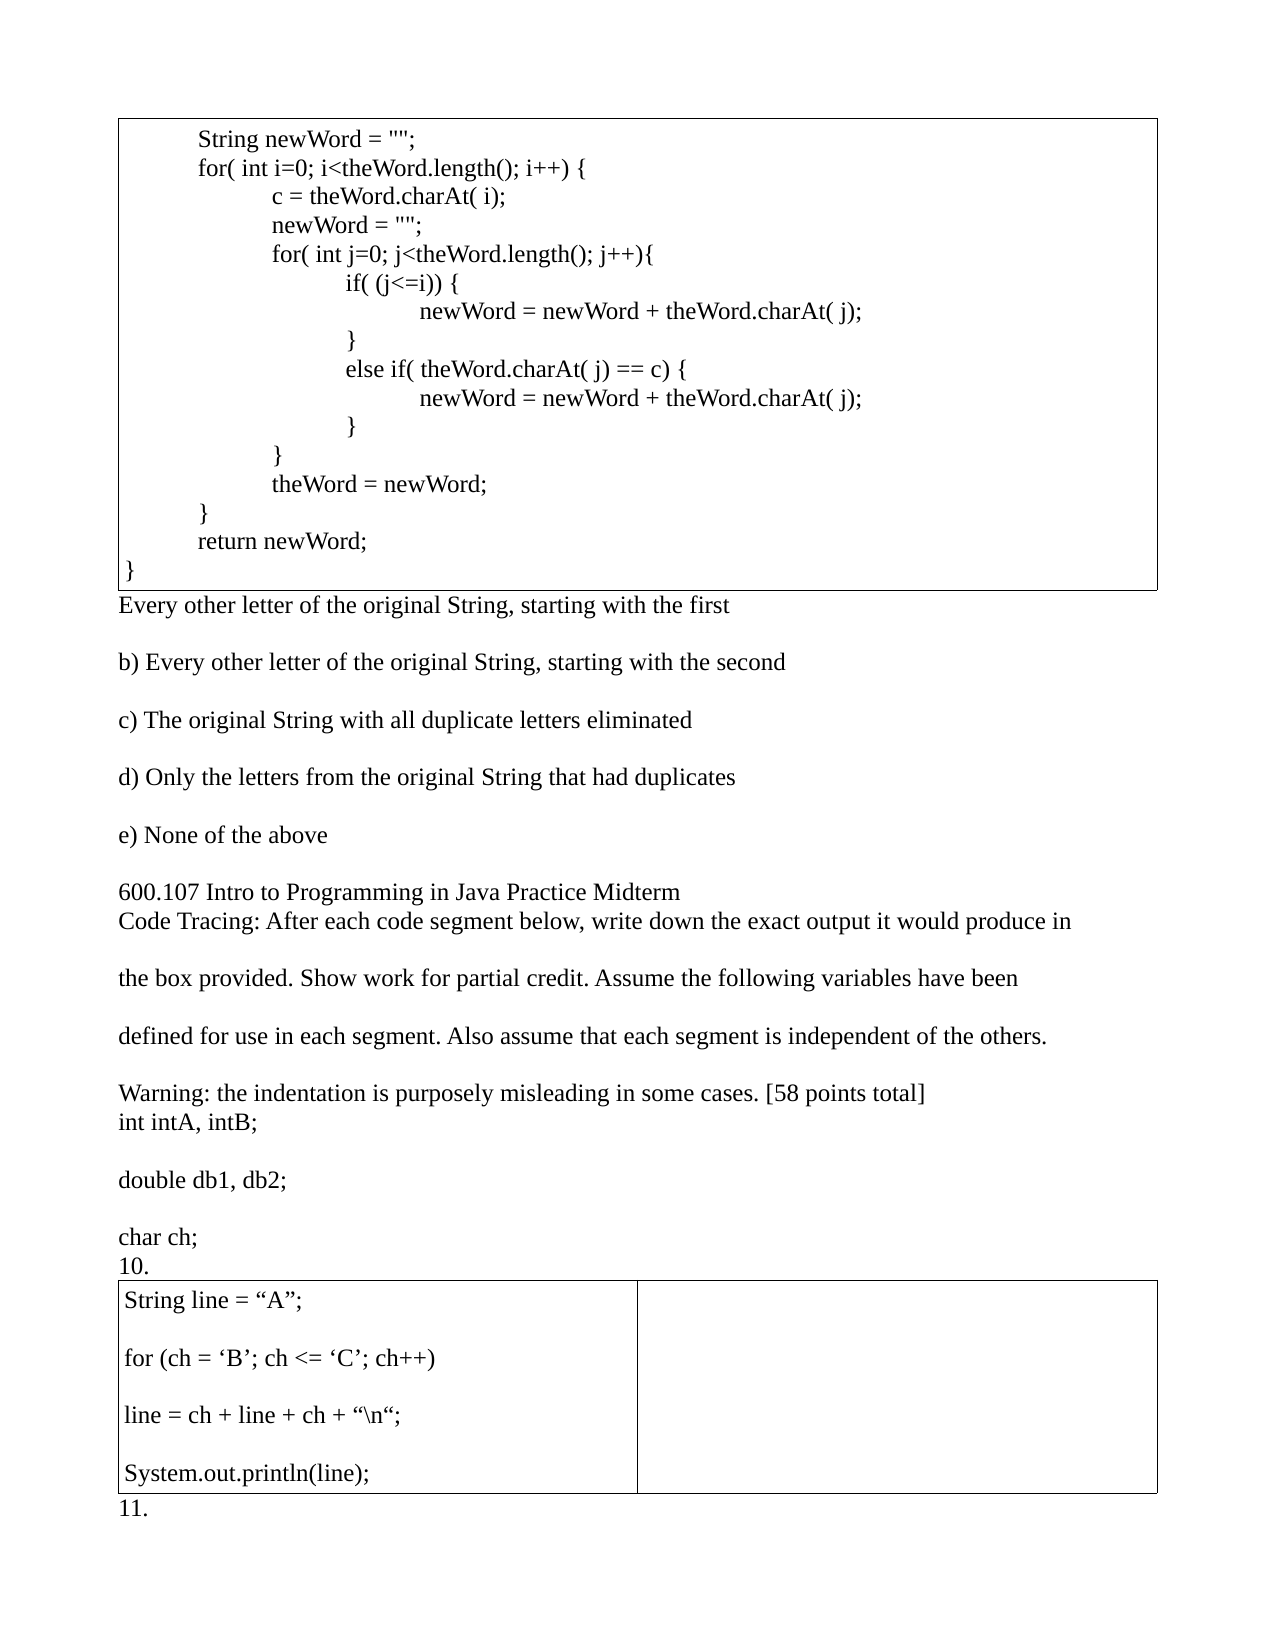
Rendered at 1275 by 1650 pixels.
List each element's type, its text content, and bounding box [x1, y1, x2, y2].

table_header String line = “A”; for (ch = ‘B’; ch <= ‘C’; ch++) line = ch + line + ch + “\n“; System.out.println(line); [119, 1281, 637, 1493]
table_header [638, 1281, 1157, 1493]
text double db1, db2; [118, 1165, 1157, 1193]
text 11. [118, 1494, 1157, 1521]
text int intA, intB; [118, 1107, 1157, 1136]
text 600.107 Intro to Programming in Java Practice Midterm [118, 877, 1157, 906]
text c) The original String with all duplicate letters eliminated [118, 705, 1157, 733]
text d) Only the letters from the original String that had duplicates [118, 762, 1157, 791]
text Every other letter of the original String, starting with the first [118, 591, 1157, 618]
text e) None of the above [118, 820, 1157, 848]
text the box provided. Show work for partial credit. Assume the following variables have been [118, 963, 1157, 992]
text b) Every other letter of the original String, starting with the second [118, 647, 1157, 676]
table_header String newWord = ""; for( int i=0; i<theWord.length(); i++) { c = theWord.charAt( i); newWord = ""; for( int j=0; j<theWord.length(); j++){ if( (j<=i)) { newWord = newWord + theWord.charAt( j); } else if( theWord.charAt( j) == c) { newWord = newWord + theWord.charAt( j); } } theWord = newWord; } return newWord; } [119, 119, 1157, 590]
text char ch; [118, 1222, 1157, 1251]
text 10. [118, 1251, 1157, 1280]
text defined for use in each segment. Also assume that each segment is independent of the others. [118, 1021, 1157, 1050]
text Code Tracing: After each code segment below, write down the exact output it would produce in [118, 906, 1157, 935]
text Warning: the indentation is purposely misleading in some cases. [58 points total] [118, 1078, 1157, 1107]
